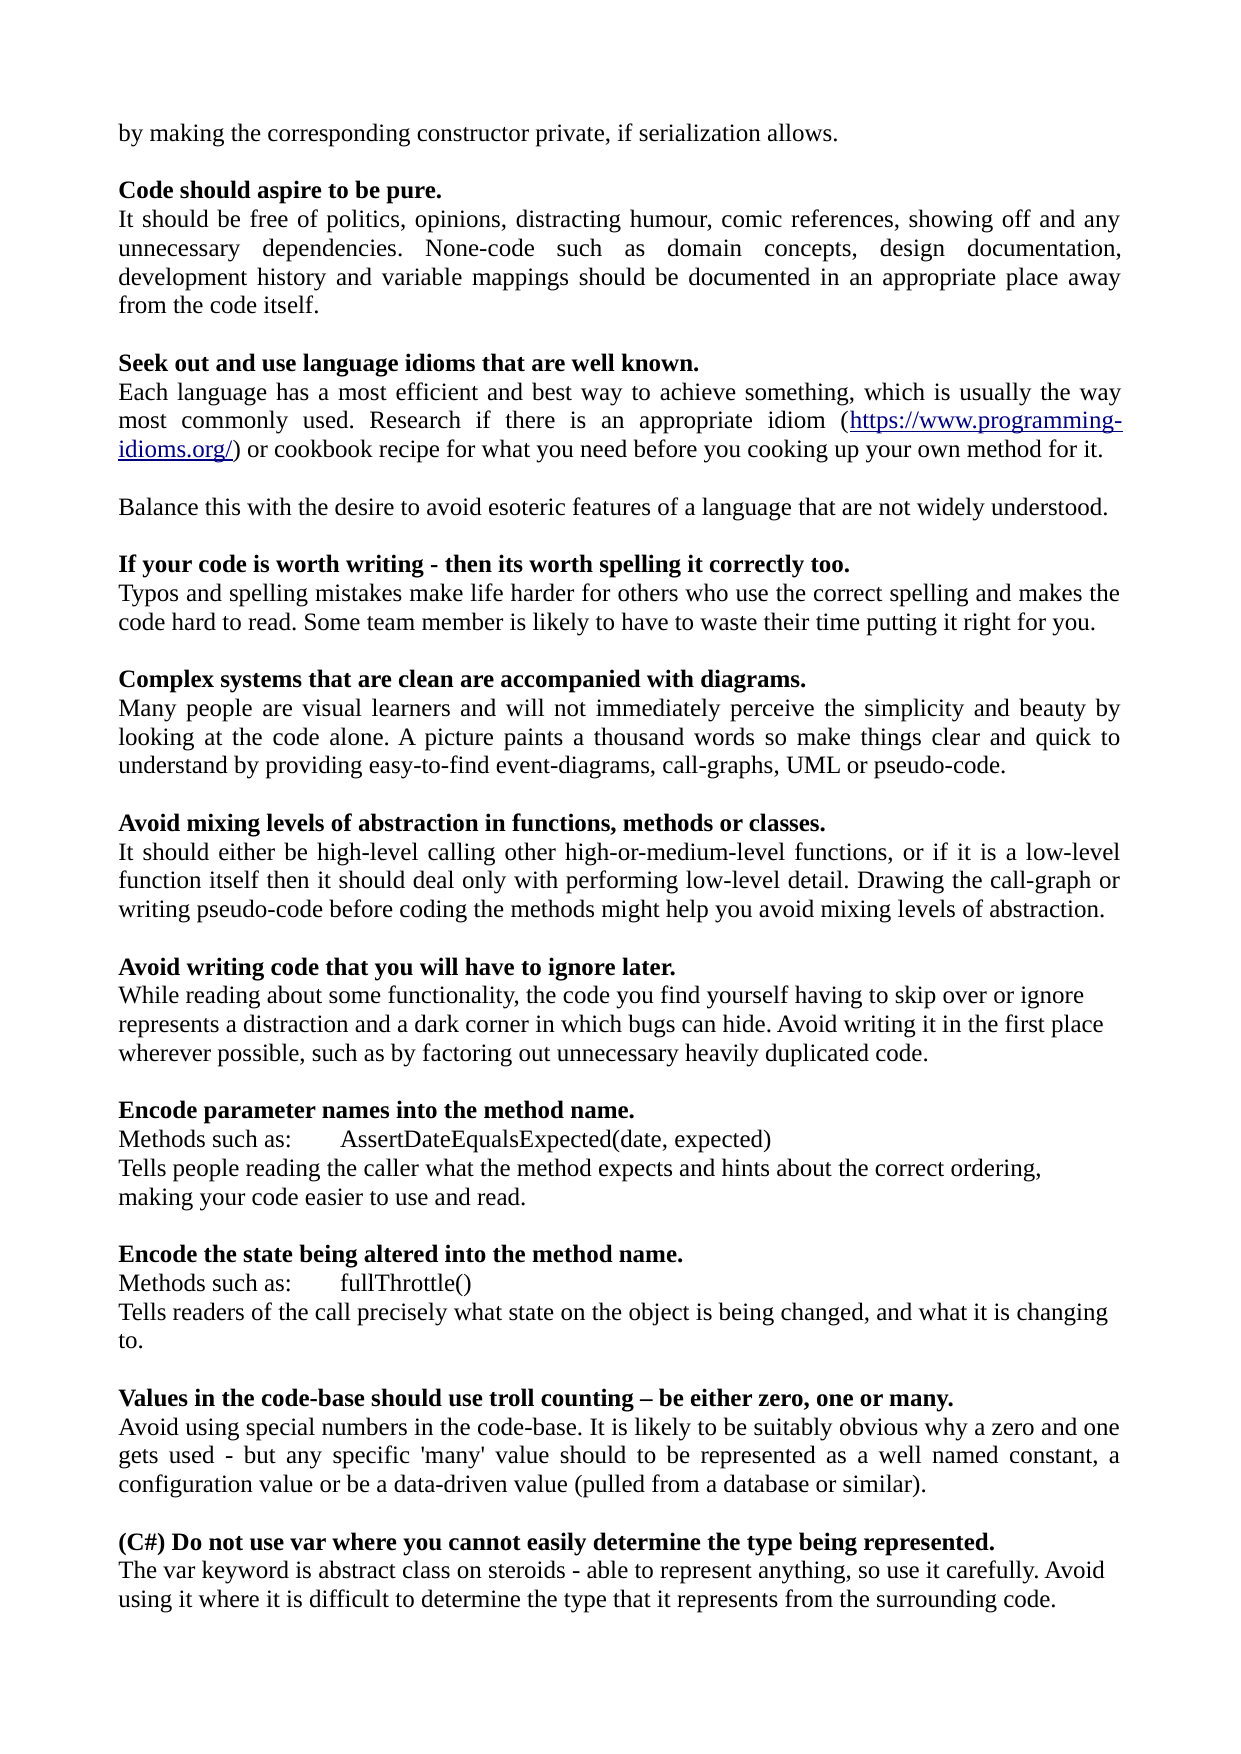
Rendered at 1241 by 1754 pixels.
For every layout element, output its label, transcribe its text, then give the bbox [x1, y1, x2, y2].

text If your code is worth writing - then its worth spelling it correctly too. [118, 549, 1122, 578]
text It should either be high-level calling other high-or-medium-level functions, or if it is a low-level function itself then it should deal only with performing low-level detail. Drawing the call-graph or writing pseudo-code before coding the methods might help you avoid mixing levels of abstraction. [118, 837, 1122, 923]
text Encode parameter names into the method name. [118, 1096, 1122, 1124]
text Seek out and use language idioms that are well known. [118, 348, 1122, 377]
text Methods such as: fullThrottle() [118, 1268, 1122, 1297]
text Values in the code-base should use troll counting – be either zero, one or many. [118, 1383, 1122, 1412]
text The var keyword is abstract class on steroids - able to represent anything, so use it carefully. Avoid using it where it is difficult to determine the type that it represents from the surrounding code. [118, 1556, 1122, 1613]
text Each language has a most efficient and best way to achieve something, which is usually the way most commonly used. Research if there is an appropriate idiom (https://www.programming-idioms.org/) or cookbook recipe for what you need before you cooking up your own method for it. [118, 377, 1122, 463]
text Complex systems that are clean are accompanied with diagrams. [118, 664, 1122, 693]
text Avoid writing code that you will have to ignore later. [118, 952, 1122, 981]
text Avoid using special numbers in the code-base. It is likely to be suitably obvious why a zero and one gets used - but any specific 'many' value should to be represented as a well named constant, a configuration value or be a data-driven value (pulled from a database or similar). [118, 1412, 1122, 1498]
text Tells readers of the call precisely what state on the object is being changed, and what it is changing to. [118, 1297, 1122, 1354]
text Tells people reading the caller what the method expects and hints about the correct ordering, making your code easier to use and read. [118, 1153, 1122, 1211]
text Many people are visual learners and will not immediately perceive the simplicity and beauty by looking at the code alone. A picture paints a thousand words so make things clear and quick to understand by providing easy-to-find event-diagrams, call-graphs, UML or pseudo-code. [118, 693, 1122, 779]
text It should be free of politics, opinions, distracting humour, comic references, showing off and any unnecessary dependencies. None-code such as domain concepts, design documentation, development history and variable mappings should be documented in an appropriate place away from the code itself. [118, 204, 1122, 319]
text Encode the state being altered into the method name. [118, 1239, 1122, 1268]
text (C#) Do not use var where you cannot easily determine the type being represented. [118, 1527, 1122, 1556]
text Code should aspire to be pure. [118, 176, 1122, 204]
text Avoid mixing levels of abstraction in functions, methods or classes. [118, 808, 1122, 837]
text Methods such as: AssertDateEqualsExpected(date, expected) [118, 1124, 1122, 1153]
text Balance this with the desire to avoid esoteric features of a language that are not widely understood. [118, 492, 1122, 521]
text by making the corresponding constructor private, if serialization allows. [118, 118, 1122, 147]
text While reading about some functionality, the code you find yourself having to skip over or ignore represents a distraction and a dark corner in which bugs can hide. Avoid writing it in the first place wherever possible, such as by factoring out unnecessary heavily duplicated code. [118, 981, 1122, 1067]
text Typos and spelling mistakes make life harder for others who use the correct spelling and makes the code hard to read. Some team member is likely to have to waste their time putting it right for you. [118, 578, 1122, 636]
